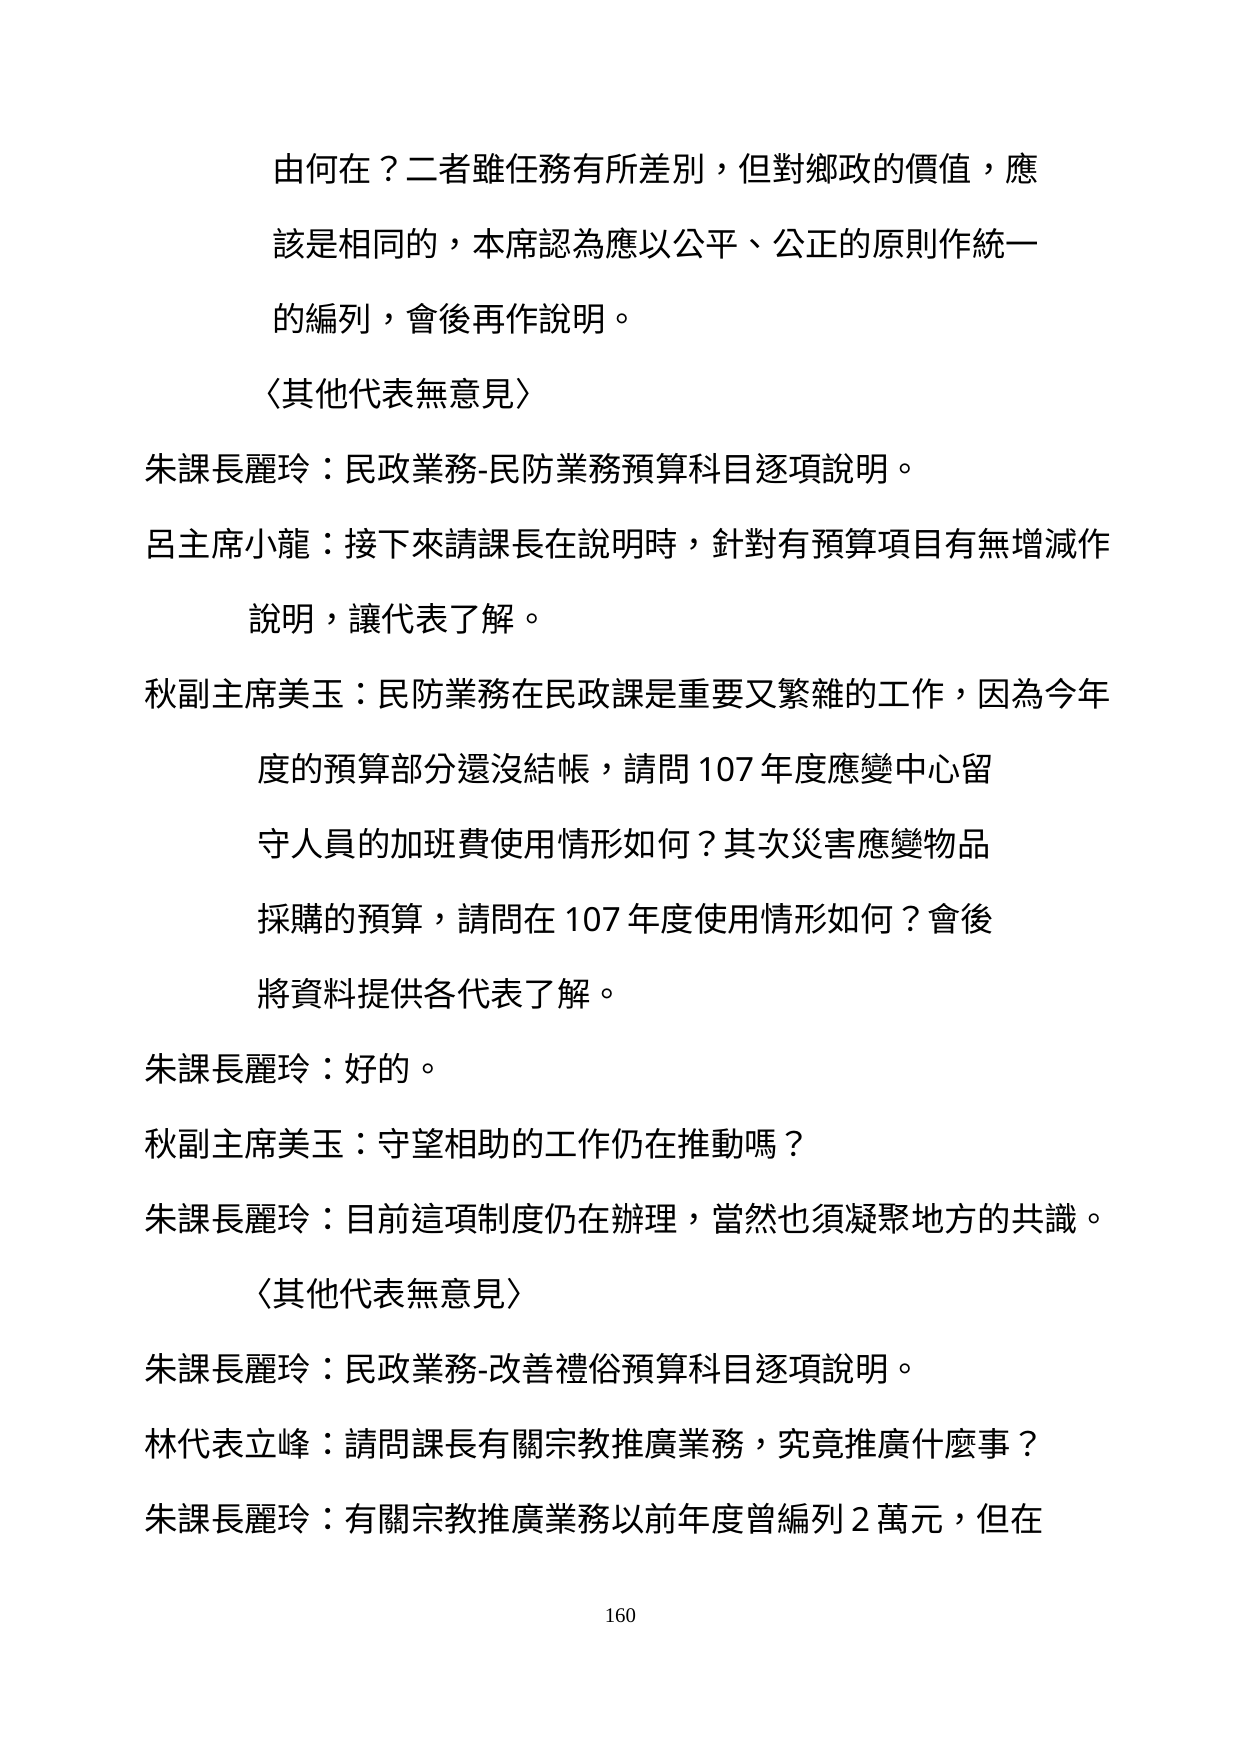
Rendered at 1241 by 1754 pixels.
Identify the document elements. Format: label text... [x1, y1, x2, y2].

text 由何在？二者雖任務有所差別，但對鄉政的價值，應 [118, 129, 1122, 204]
text 守人員的加班費使用情形如何？其次災害應變物品 [118, 804, 1122, 879]
text 說明，讓代表了解。 [118, 579, 1122, 654]
text 〈其他代表無意見〉 [118, 1254, 1122, 1329]
text 將資料提供各代表了解。 [118, 954, 1122, 1029]
text 度的預算部分還沒結帳，請問107年度應變中心留 [118, 729, 1122, 804]
text 採購的預算，請問在107年度使用情形如何？會後 [118, 879, 1122, 954]
text 秋副主席美玉：民防業務在民政課是重要又繁雜的工作，因為今年 [118, 654, 1122, 729]
text 呂主席小龍：接下來請課長在說明時，針對有預算項目有無增減作 [118, 504, 1122, 579]
text 朱課長麗玲：目前這項制度仍在辦理，當然也須凝聚地方的共識。 [118, 1179, 1122, 1254]
text 朱課長麗玲：有關宗教推廣業務以前年度曾編列2萬元，但在 [118, 1479, 1122, 1554]
text 該是相同的，本席認為應以公平、公正的原則作統一 [118, 204, 1122, 279]
text 朱課長麗玲：好的。 [118, 1029, 1122, 1104]
text 朱課長麗玲：民政業務-改善禮俗預算科目逐項說明。 [118, 1329, 1122, 1404]
text 朱課長麗玲：民政業務-民防業務預算科目逐項說明。 [118, 429, 1122, 504]
text 的編列，會後再作說明。 [118, 279, 1122, 354]
text 秋副主席美玉：守望相助的工作仍在推動嗎？ [118, 1104, 1122, 1179]
text 〈其他代表無意見〉 [118, 354, 1122, 429]
text 林代表立峰：請問課長有關宗教推廣業務，究竟推廣什麼事？ [118, 1404, 1122, 1479]
